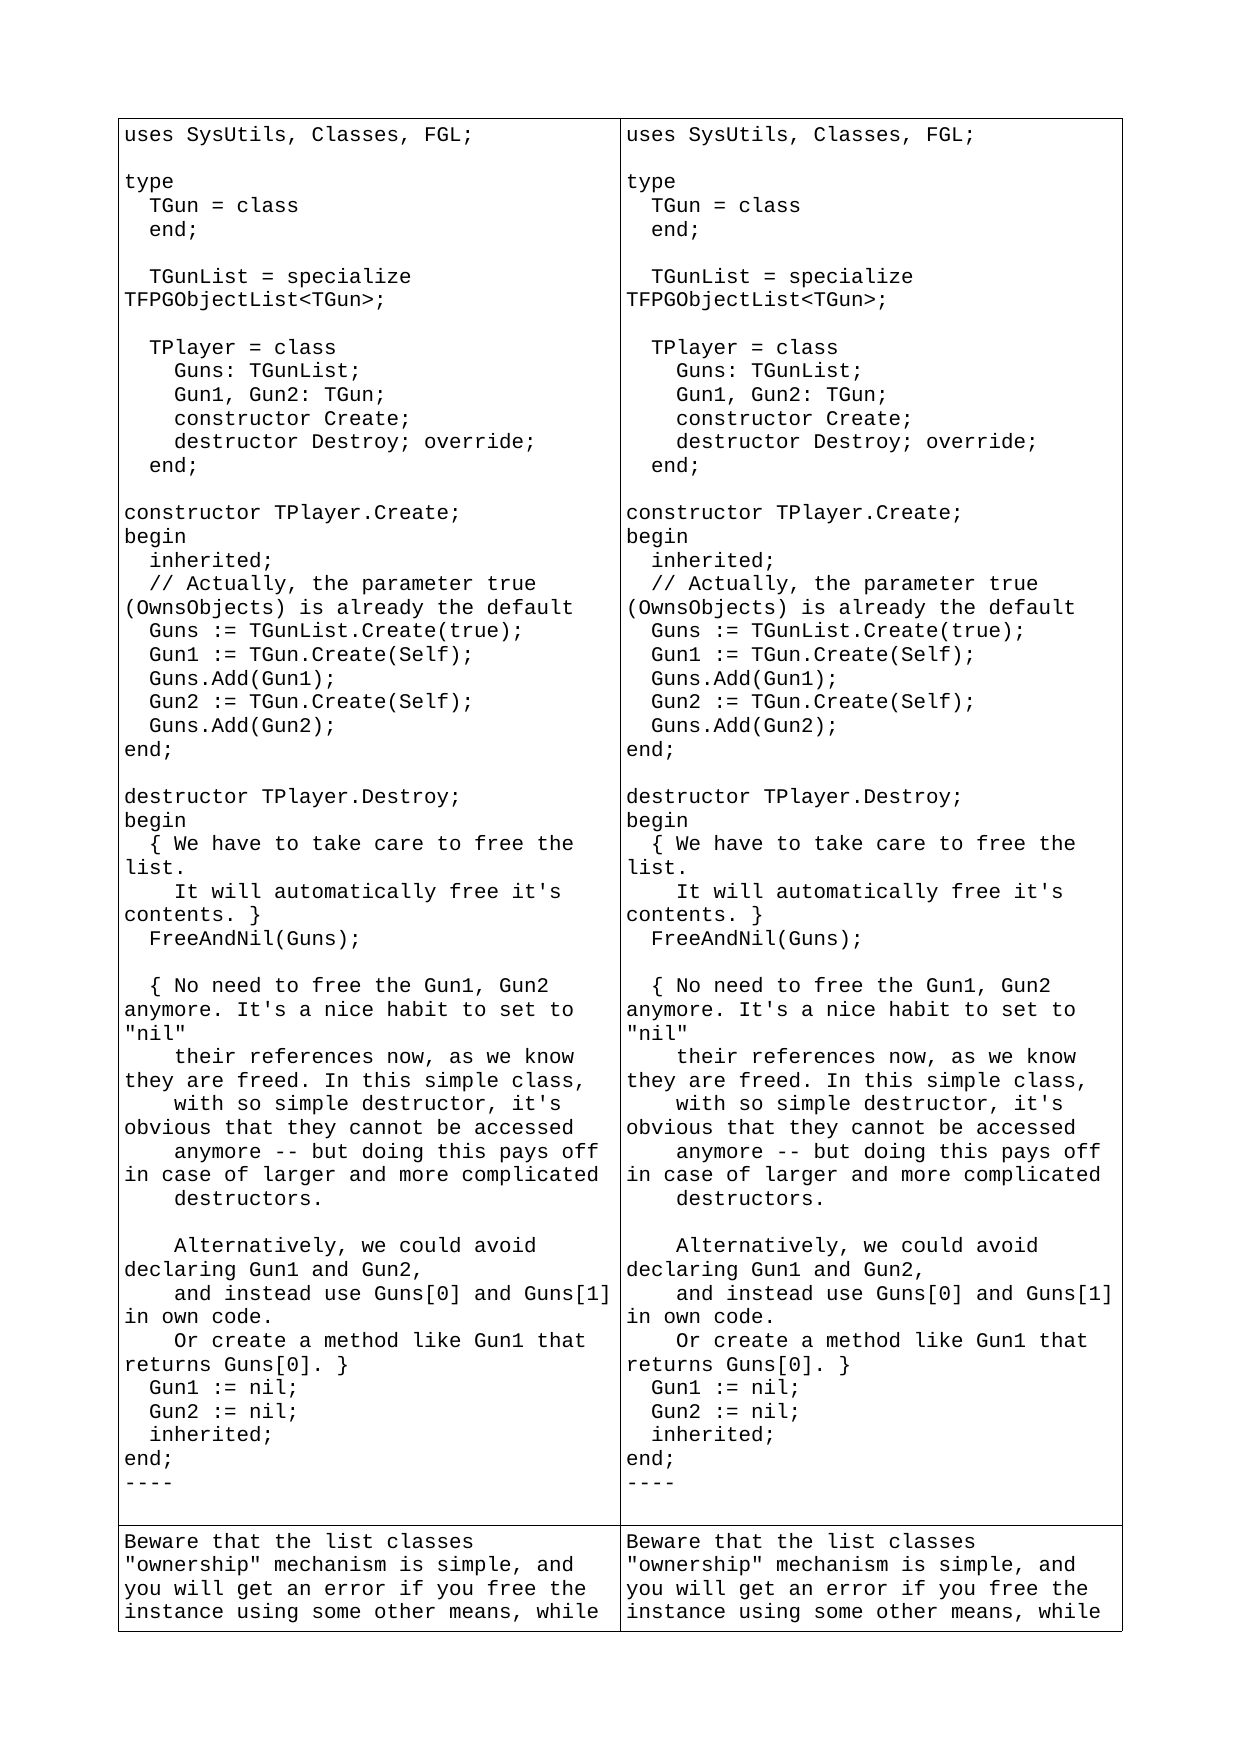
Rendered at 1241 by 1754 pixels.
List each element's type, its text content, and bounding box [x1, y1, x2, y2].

table_cell Beware that the list classes "ownership" mechanism is simple, and you will get an error if you free the instance using some other means, while [119, 1526, 620, 1631]
table_cell ---- uses SysUtils, Classes, FGL; type TGun = class end; TGunList = specialize TFPGObjectList<TGun>; TPlayer = class Guns: TGunList; Gun1, Gun2: TGun; constructor Create; destructor Destroy; override; end; constructor TPlayer.Create; begin inherited; // Actually, the parameter true (OwnsObjects) is already the default Guns := TGunList.Create(true); Gun1 := TGun.Create(Self); Guns.Add(Gun1); Gun2 := TGun.Create(Self); Guns.Add(Gun2); end; destructor TPlayer.Destroy; begin { We have to take care to free the list. It will automatically free it's contents. } FreeAndNil(Guns); { No need to free the Gun1, Gun2 anymore. It's a nice habit to set to "nil" their references now, as we know they are freed. In this simple class, with so simple destructor, it's obvious that they cannot be accessed anymore -- but doing this pays off in case of larger and more complicated destructors. Alternatively, we could avoid declaring Gun1 and Gun2, and instead use Guns[0] and Guns[1] in own code. Or create a method like Gun1 that returns Guns[0]. } Gun1 := nil; Gun2 := nil; inherited; end; ---- [119, 119, 620, 1525]
table_cell Beware that the list classes "ownership" mechanism is simple, and you will get an error if you free the instance using some other means, while [621, 1526, 1122, 1631]
table_cell ---- uses SysUtils, Classes, FGL; type TGun = class end; TGunList = specialize TFPGObjectList<TGun>; TPlayer = class Guns: TGunList; Gun1, Gun2: TGun; constructor Create; destructor Destroy; override; end; constructor TPlayer.Create; begin inherited; // Actually, the parameter true (OwnsObjects) is already the default Guns := TGunList.Create(true); Gun1 := TGun.Create(Self); Guns.Add(Gun1); Gun2 := TGun.Create(Self); Guns.Add(Gun2); end; destructor TPlayer.Destroy; begin { We have to take care to free the list. It will automatically free it's contents. } FreeAndNil(Guns); { No need to free the Gun1, Gun2 anymore. It's a nice habit to set to "nil" their references now, as we know they are freed. In this simple class, with so simple destructor, it's obvious that they cannot be accessed anymore -- but doing this pays off in case of larger and more complicated destructors. Alternatively, we could avoid declaring Gun1 and Gun2, and instead use Guns[0] and Guns[1] in own code. Or create a method like Gun1 that returns Guns[0]. } Gun1 := nil; Gun2 := nil; inherited; end; ---- [621, 119, 1122, 1525]
